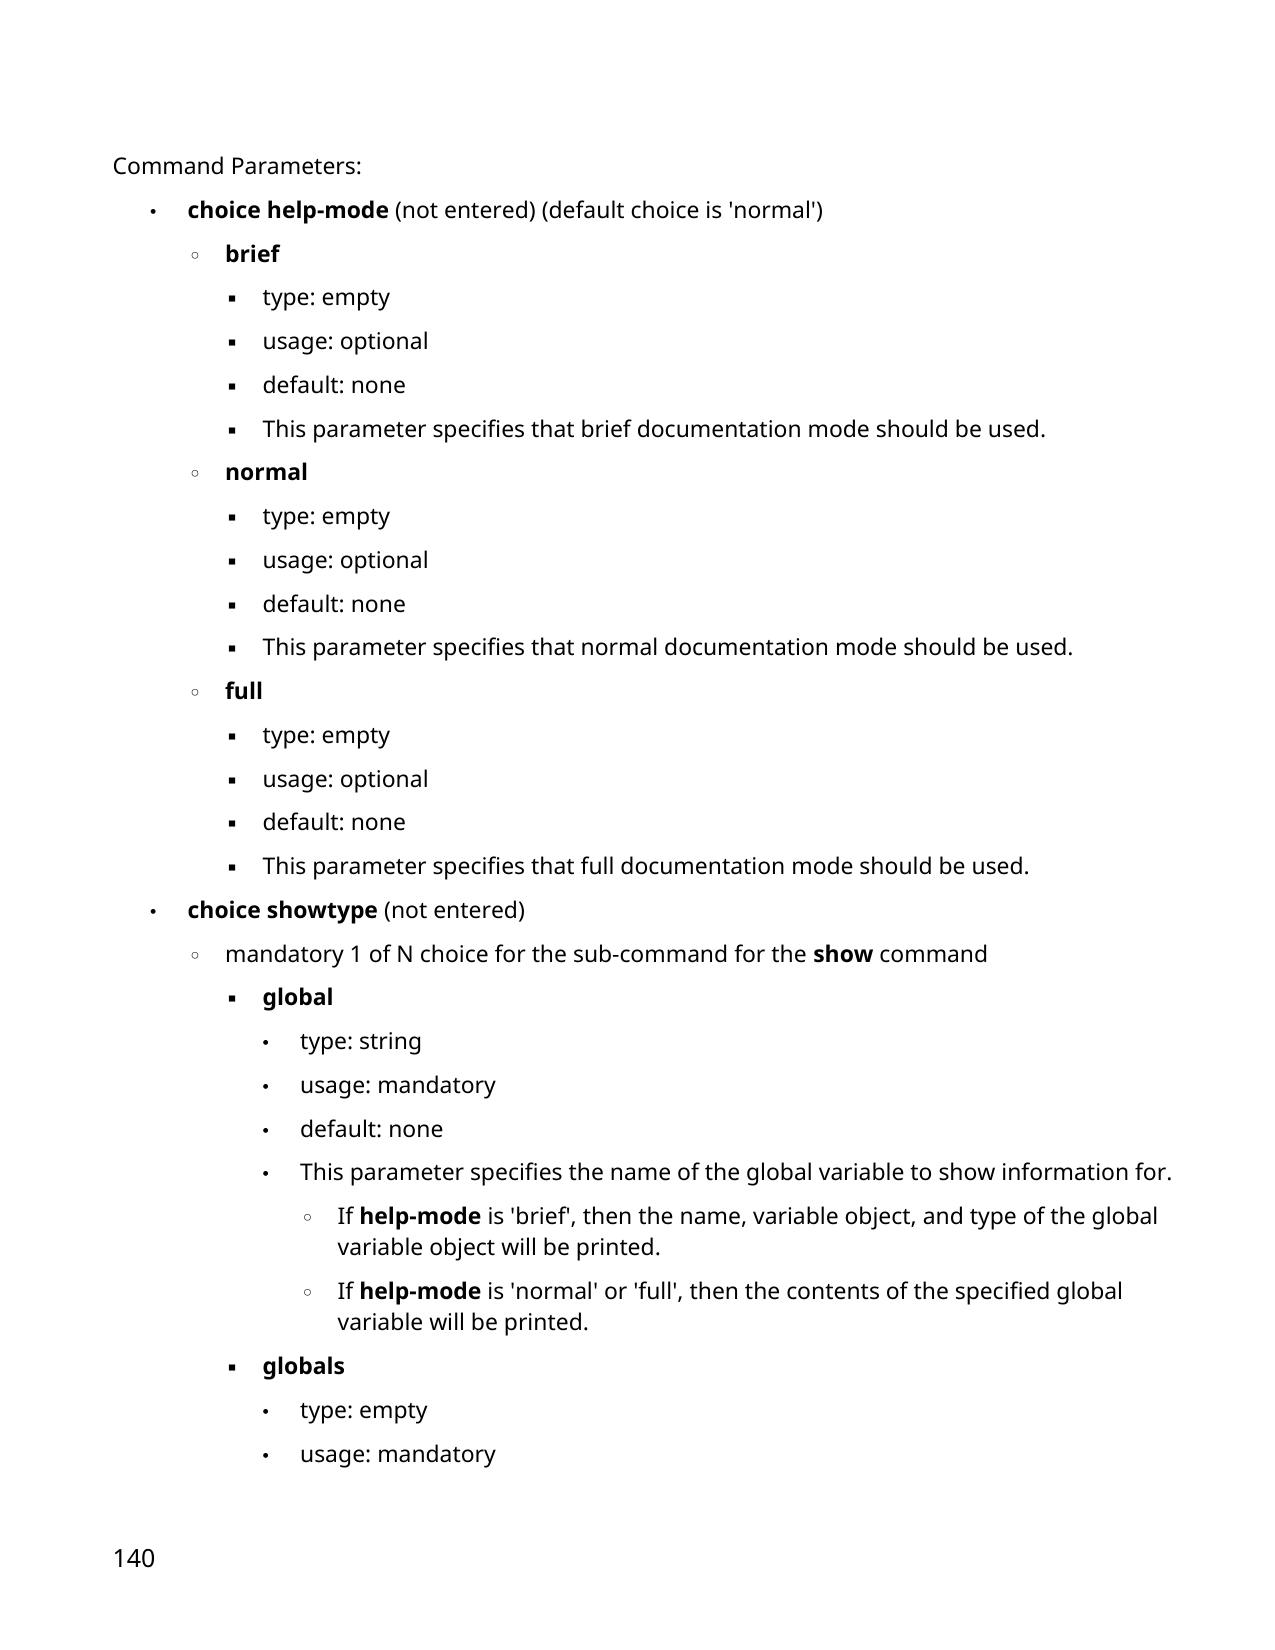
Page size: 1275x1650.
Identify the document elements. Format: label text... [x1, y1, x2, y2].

list mandatory 1 of N choice for the sub-command for the show command [187, 937, 1200, 969]
list type: empty [262, 1394, 1200, 1425]
list If help-mode is 'normal' or 'full', then the contents of the specified global variable will be printed. [300, 1275, 1200, 1337]
list usage: mandatory [262, 1437, 1200, 1469]
list choice showtype (not entered) [150, 894, 1200, 925]
list normal [187, 456, 1200, 487]
list type: string [262, 1025, 1200, 1056]
list full [187, 675, 1200, 706]
list default: none [262, 1112, 1200, 1144]
list This parameter specifies that normal documentation mode should be used. [225, 631, 1200, 662]
list global [225, 981, 1200, 1012]
list type: empty [225, 281, 1200, 312]
list usage: optional [225, 325, 1200, 356]
list globals [225, 1350, 1200, 1381]
list This parameter specifies that full documentation mode should be used. [225, 850, 1200, 881]
list default: none [225, 587, 1200, 619]
list This parameter specifies that brief documentation mode should be used. [225, 412, 1200, 444]
list If help-mode is 'brief', then the name, variable object, and type of the global variable object will be printed. [300, 1200, 1200, 1262]
list usage: optional [225, 544, 1200, 575]
list This parameter specifies the name of the global variable to show information for. [262, 1156, 1200, 1187]
list usage: mandatory [262, 1069, 1200, 1100]
list default: none [225, 806, 1200, 837]
list usage: optional [225, 762, 1200, 794]
list type: empty [225, 719, 1200, 750]
list choice help-mode (not entered) (default choice is 'normal') [150, 194, 1200, 225]
list type: empty [225, 500, 1200, 531]
list brief [187, 237, 1200, 269]
text Command Parameters: [112, 150, 1200, 181]
list default: none [225, 369, 1200, 400]
